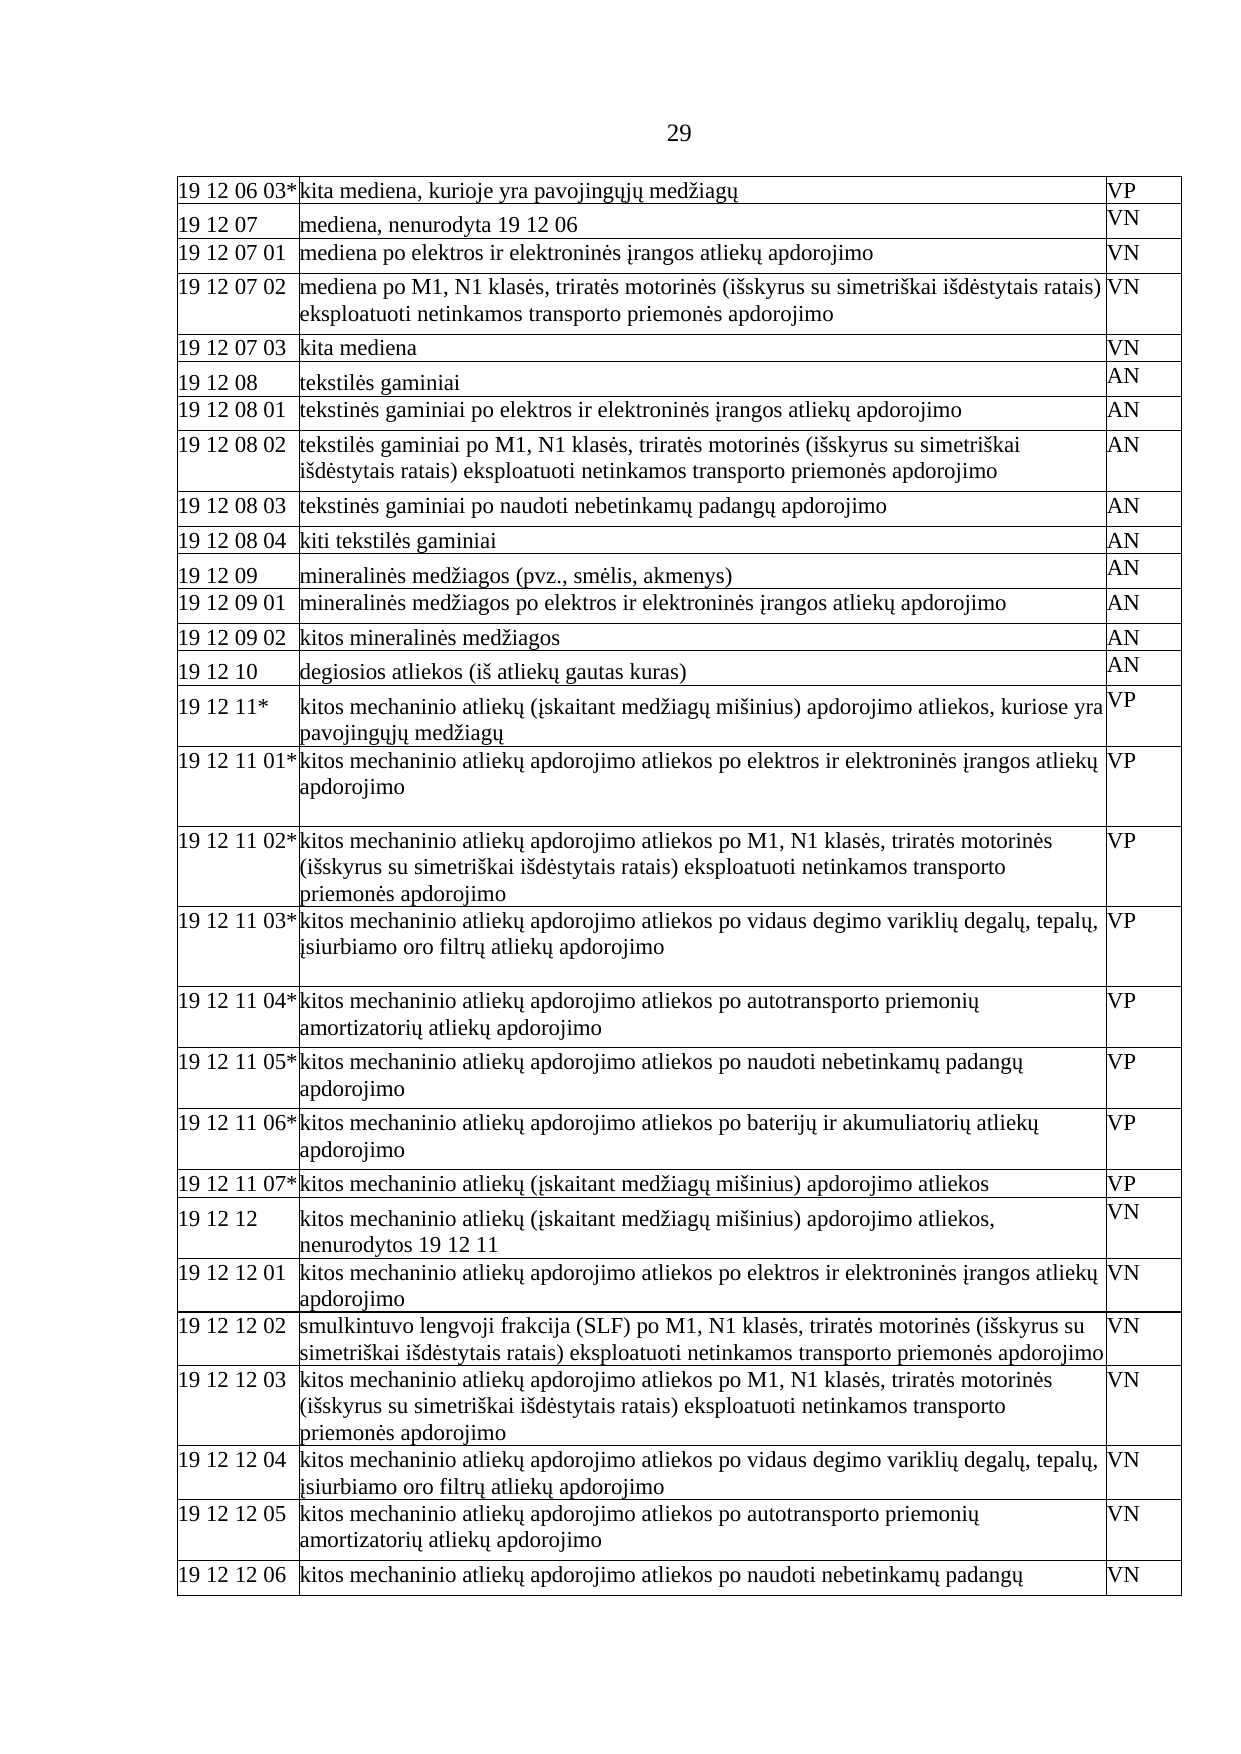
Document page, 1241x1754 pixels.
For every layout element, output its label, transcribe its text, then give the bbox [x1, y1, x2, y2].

table_cell kitos mechaninio atliekų apdorojimo atliekos po naudoti nebetinkamų padangų [300, 1561, 1106, 1595]
table_cell VN [1107, 335, 1181, 361]
table_cell AN [1107, 624, 1181, 650]
table_cell VN [1107, 1561, 1181, 1595]
table_cell VN [1107, 239, 1181, 272]
table_cell VN [1107, 1313, 1181, 1365]
table_cell kitos mineralinės medžiagos [300, 624, 1106, 650]
table_cell 19 12 12 03 [178, 1366, 299, 1445]
table_cell tekstinės gaminiai po naudoti nebetinkamų padangų apdorojimo [300, 492, 1106, 526]
table_cell AN [1107, 397, 1181, 430]
table_cell 19 12 09 [178, 554, 299, 588]
table_cell 19 12 08 01 [178, 397, 299, 430]
table_cell kitos mechaninio atliekų apdorojimo atliekos po M1, N1 klasės, triratės motorinės (išskyrus su simetriškai išdėstytais ratais) eksploatuoti netinkamos transporto priemonės apdorojimo [300, 827, 1106, 906]
table_cell 19 12 08 04 [178, 527, 299, 553]
table_cell VP [1107, 747, 1181, 826]
table_cell VN [1107, 1366, 1181, 1445]
table_cell VP [1107, 686, 1181, 746]
table_cell kiti tekstilės gaminiai [300, 527, 1106, 553]
table_cell kitos mechaninio atliekų (įskaitant medžiagų mišinius) apdorojimo atliekos, nenurodytos 19 12 11 [300, 1198, 1106, 1258]
table_cell VP [1107, 987, 1181, 1047]
table_cell 19 12 11* [178, 686, 299, 746]
table_cell VP [1107, 907, 1181, 986]
table_cell kitos mechaninio atliekų (įskaitant medžiagų mišinius) apdorojimo atliekos, kuriose yra pavojingųjų medžiagų [300, 686, 1106, 746]
table_cell kitos mechaninio atliekų apdorojimo atliekos po elektros ir elektroninės įrangos atliekų apdorojimo [300, 747, 1106, 826]
table_cell mediena po M1, N1 klasės, triratės motorinės (išskyrus su simetriškai išdėstytais ratais) eksploatuoti netinkamos transporto priemonės apdorojimo [300, 274, 1106, 333]
table_cell 19 12 12 05 [178, 1500, 299, 1560]
table_cell smulkintuvo lengvoji frakcija (SLF) po M1, N1 klasės, triratės motorinės (išskyrus su simetriškai išdėstytais ratais) eksploatuoti netinkamos transporto priemonės apdorojimo [300, 1313, 1106, 1365]
table_cell VP [1107, 177, 1181, 203]
table_cell tekstinės gaminiai po elektros ir elektroninės įrangos atliekų apdorojimo [300, 397, 1106, 430]
table_cell kitos mechaninio atliekų apdorojimo atliekos po elektros ir elektroninės įrangos atliekų apdorojimo [300, 1259, 1106, 1311]
table_cell 19 12 12 01 [178, 1259, 299, 1311]
table_cell VP [1107, 1109, 1181, 1169]
table_cell AN [1107, 589, 1181, 623]
table_cell VN [1107, 1259, 1181, 1311]
table_cell tekstilės gaminiai po M1, N1 klasės, triratės motorinės (išskyrus su simetriškai išdėstytais ratais) eksploatuoti netinkamos transporto priemonės apdorojimo [300, 431, 1106, 491]
table_cell 19 12 11 07* [178, 1170, 299, 1197]
table_cell 19 12 11 04* [178, 987, 299, 1047]
table_cell 19 12 09 02 [178, 624, 299, 650]
table_cell 19 12 11 02* [178, 827, 299, 906]
table_cell 19 12 08 03 [178, 492, 299, 526]
table_cell AN [1107, 651, 1181, 685]
table_cell mediena po elektros ir elektroninės įrangos atliekų apdorojimo [300, 239, 1106, 272]
table_cell mineralinės medžiagos po elektros ir elektroninės įrangos atliekų apdorojimo [300, 589, 1106, 623]
table_cell degiosios atliekos (iš atliekų gautas kuras) [300, 651, 1106, 685]
table_cell kitos mechaninio atliekų apdorojimo atliekos po vidaus degimo variklių degalų, tepalų, įsiurbiamo oro filtrų atliekų apdorojimo [300, 907, 1106, 986]
table_cell 19 12 08 02 [178, 431, 299, 491]
table_cell AN [1107, 554, 1181, 588]
table_cell kita mediena [300, 335, 1106, 361]
table_cell AN [1107, 362, 1181, 396]
table_cell mediena, nenurodyta 19 12 06 [300, 204, 1106, 238]
table_cell mineralinės medžiagos (pvz., smėlis, akmenys) [300, 554, 1106, 588]
table_cell VN [1107, 274, 1181, 333]
table_cell 19 12 09 01 [178, 589, 299, 623]
table_cell AN [1107, 527, 1181, 553]
table_cell 19 12 12 [178, 1198, 299, 1258]
table_cell 19 12 11 01* [178, 747, 299, 826]
table_cell 19 12 07 03 [178, 335, 299, 361]
table_cell VP [1107, 827, 1181, 906]
table_cell 19 12 06 03* [178, 177, 299, 203]
table_cell 19 12 11 06* [178, 1109, 299, 1169]
table_cell 19 12 11 03* [178, 907, 299, 986]
table_cell tekstilės gaminiai [300, 362, 1106, 396]
table_cell 19 12 07 01 [178, 239, 299, 272]
table_cell 19 12 07 [178, 204, 299, 238]
table_cell 19 12 12 02 [178, 1313, 299, 1365]
table_cell kitos mechaninio atliekų (įskaitant medžiagų mišinius) apdorojimo atliekos [300, 1170, 1106, 1197]
table_cell 19 12 07 02 [178, 274, 299, 333]
table_cell VP [1107, 1048, 1181, 1108]
table_cell kitos mechaninio atliekų apdorojimo atliekos po autotransporto priemonių amortizatorių atliekų apdorojimo [300, 987, 1106, 1047]
table_cell kitos mechaninio atliekų apdorojimo atliekos po vidaus degimo variklių degalų, tepalų, įsiurbiamo oro filtrų atliekų apdorojimo [300, 1446, 1106, 1499]
table_cell VN [1107, 1198, 1181, 1258]
table_cell AN [1107, 431, 1181, 491]
table_cell 19 12 11 05* [178, 1048, 299, 1108]
table_cell 19 12 08 [178, 362, 299, 396]
table_cell 19 12 12 04 [178, 1446, 299, 1499]
table_cell VN [1107, 1446, 1181, 1499]
table_cell kitos mechaninio atliekų apdorojimo atliekos po baterijų ir akumuliatorių atliekų apdorojimo [300, 1109, 1106, 1169]
table_cell kitos mechaninio atliekų apdorojimo atliekos po autotransporto priemonių amortizatorių atliekų apdorojimo [300, 1500, 1106, 1560]
table_cell VN [1107, 204, 1181, 238]
table_cell VP [1107, 1170, 1181, 1197]
table_cell kita mediena, kurioje yra pavojingųjų medžiagų [300, 177, 1106, 203]
table_cell kitos mechaninio atliekų apdorojimo atliekos po M1, N1 klasės, triratės motorinės (išskyrus su simetriškai išdėstytais ratais) eksploatuoti netinkamos transporto priemonės apdorojimo [300, 1366, 1106, 1445]
table_cell AN [1107, 492, 1181, 526]
table_cell kitos mechaninio atliekų apdorojimo atliekos po naudoti nebetinkamų padangų apdorojimo [300, 1048, 1106, 1108]
table_cell VN [1107, 1500, 1181, 1560]
table_cell 19 12 12 06 [178, 1561, 299, 1595]
table_cell 19 12 10 [178, 651, 299, 685]
